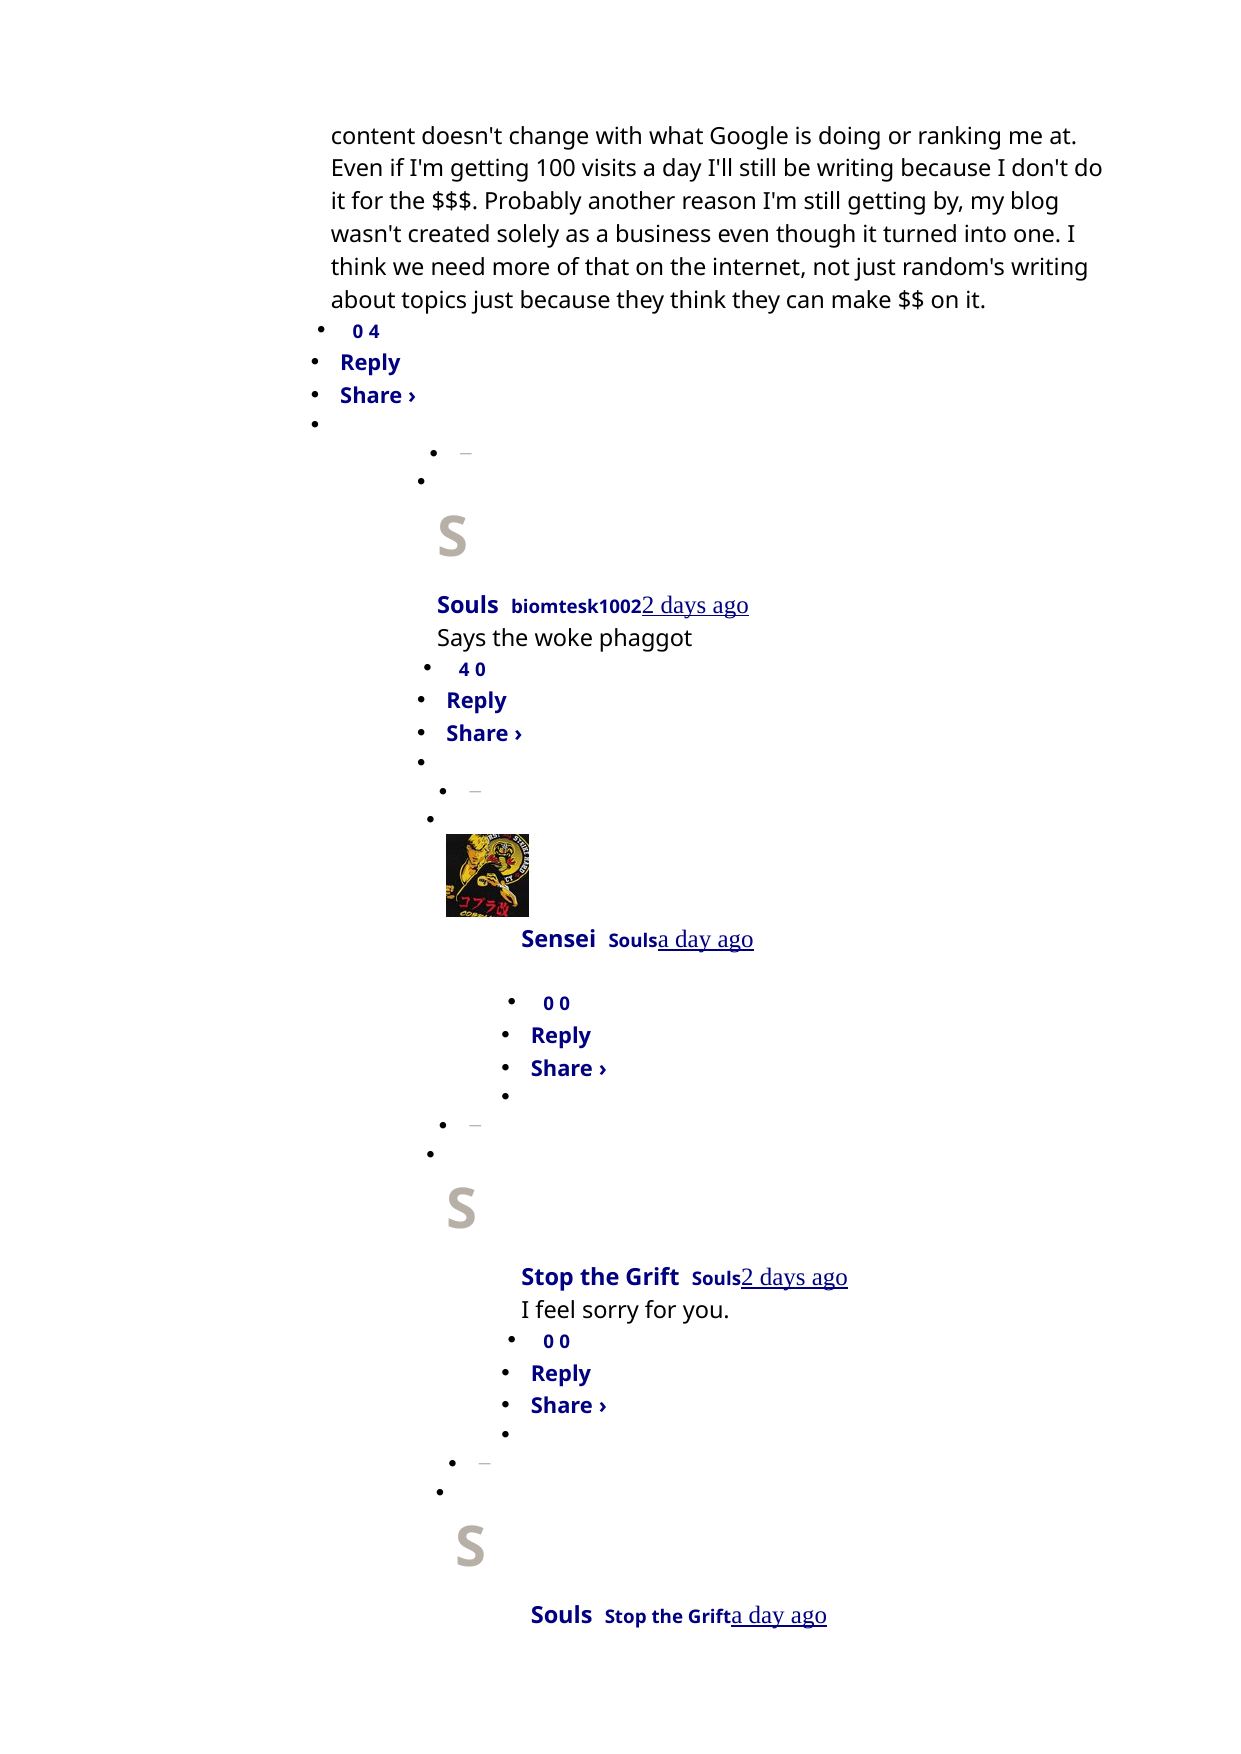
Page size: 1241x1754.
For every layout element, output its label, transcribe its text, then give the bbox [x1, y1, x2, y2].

list Reply [312, 344, 1103, 377]
list Souls biomtesk10022 days ago [409, 588, 1103, 620]
list Says the woke phaggot [409, 620, 1122, 653]
list 0 0 [507, 1325, 1097, 1354]
list 4 0 [423, 653, 1097, 682]
list Share › [417, 715, 1103, 748]
list Share › [501, 1049, 1103, 1082]
list − [448, 1449, 1116, 1478]
list I feel sorry for you. [492, 1292, 1122, 1325]
list Reply [501, 1354, 1103, 1387]
list 💯 [492, 954, 1122, 987]
list Reply [501, 1017, 1103, 1049]
list 0 4 [318, 315, 1097, 344]
list − [439, 1111, 1116, 1140]
list 0 0 [507, 987, 1097, 1017]
list S [409, 496, 1106, 573]
list Reply [417, 682, 1103, 715]
list Sensei Soulsa day ago [492, 923, 1103, 954]
list S [426, 1506, 1106, 1583]
list Stop the Grift Souls2 days ago [492, 1261, 1103, 1292]
list − [439, 777, 1116, 805]
list Share › [312, 377, 1103, 410]
list content doesn't change with what Google is doing or ranking me at. Even if I'm getting 100 visits a day I'll still be writing because I don't do it for the $$$. Probably another reason I'm still getting by, my blog wasn't created solely as a business even though it turned into one. I think we need more of that on the internet, not just random's writing about topics just because they think they can make $$ on it. [312, 118, 1122, 315]
list Souls Stop the Grifta day ago [501, 1598, 1103, 1630]
list S [417, 1168, 1106, 1245]
picture [446, 834, 529, 917]
list Share › [501, 1387, 1103, 1420]
list − [429, 439, 1116, 467]
